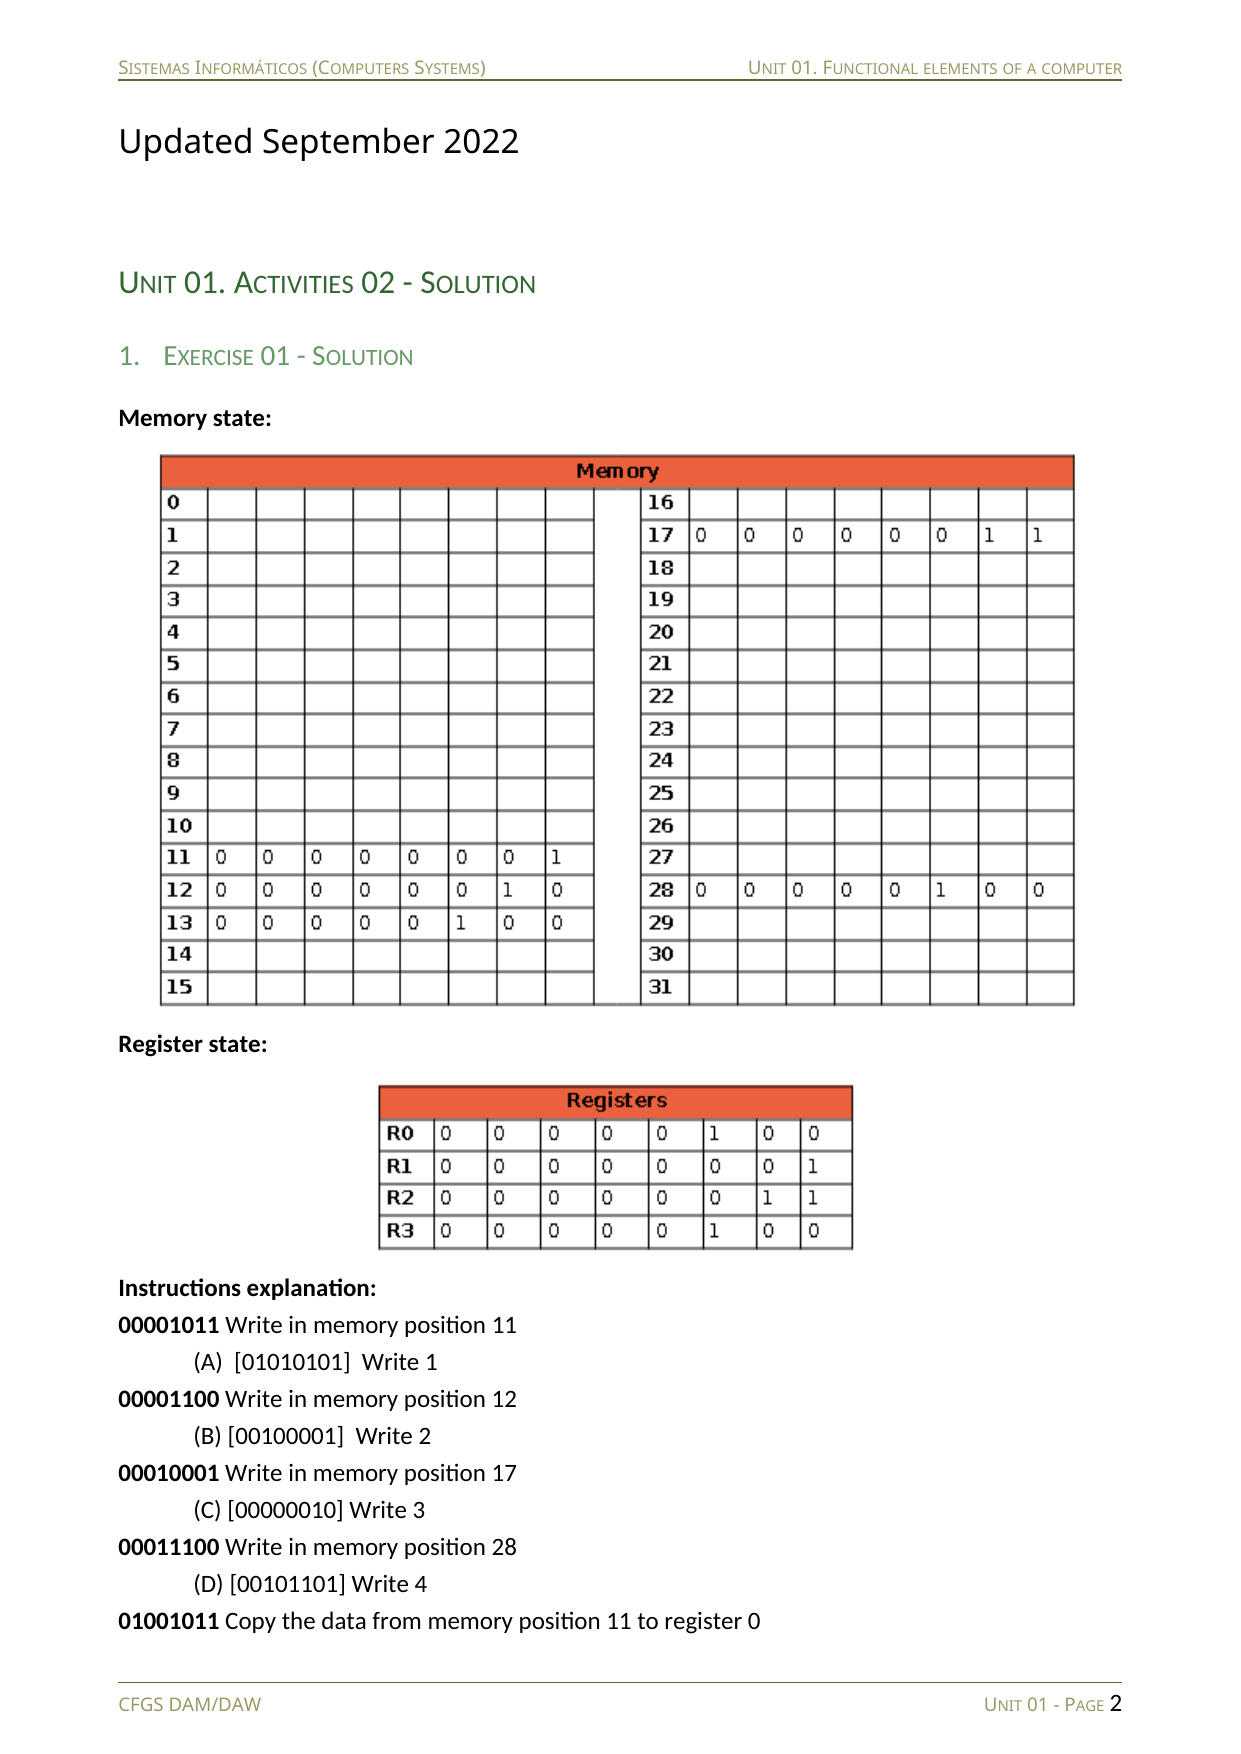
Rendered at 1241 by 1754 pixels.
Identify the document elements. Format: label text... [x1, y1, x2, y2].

text 00011100 Write in memory position 28 [118, 1531, 1122, 1561]
text Register state: [118, 1028, 1122, 1059]
text 00001100 Write in memory position 12 [118, 1383, 1122, 1413]
subtitle Exercise 01 - Solution [118, 337, 1122, 372]
picture [371, 1065, 869, 1266]
text Instructions explanation: [118, 1272, 1122, 1302]
text 00001011 Write in memory position 11 [118, 1309, 1122, 1339]
text Unit 01. Activities 02 - Solution [118, 261, 1122, 302]
text (A) [01010101] Write 1 [118, 1346, 1122, 1376]
text Updated September 2022 [118, 118, 1122, 163]
text Memory state: [118, 402, 1122, 433]
picture [151, 439, 1089, 1022]
text (B) [00100001] Write 2 [118, 1420, 1122, 1450]
text (D) [00101101] Write 4 [118, 1568, 1122, 1598]
text 00010001 Write in memory position 17 [118, 1457, 1122, 1487]
text (C) [00000010] Write 3 [118, 1494, 1122, 1524]
text 01001011 Copy the data from memory position 11 to register 0 [118, 1605, 1122, 1635]
